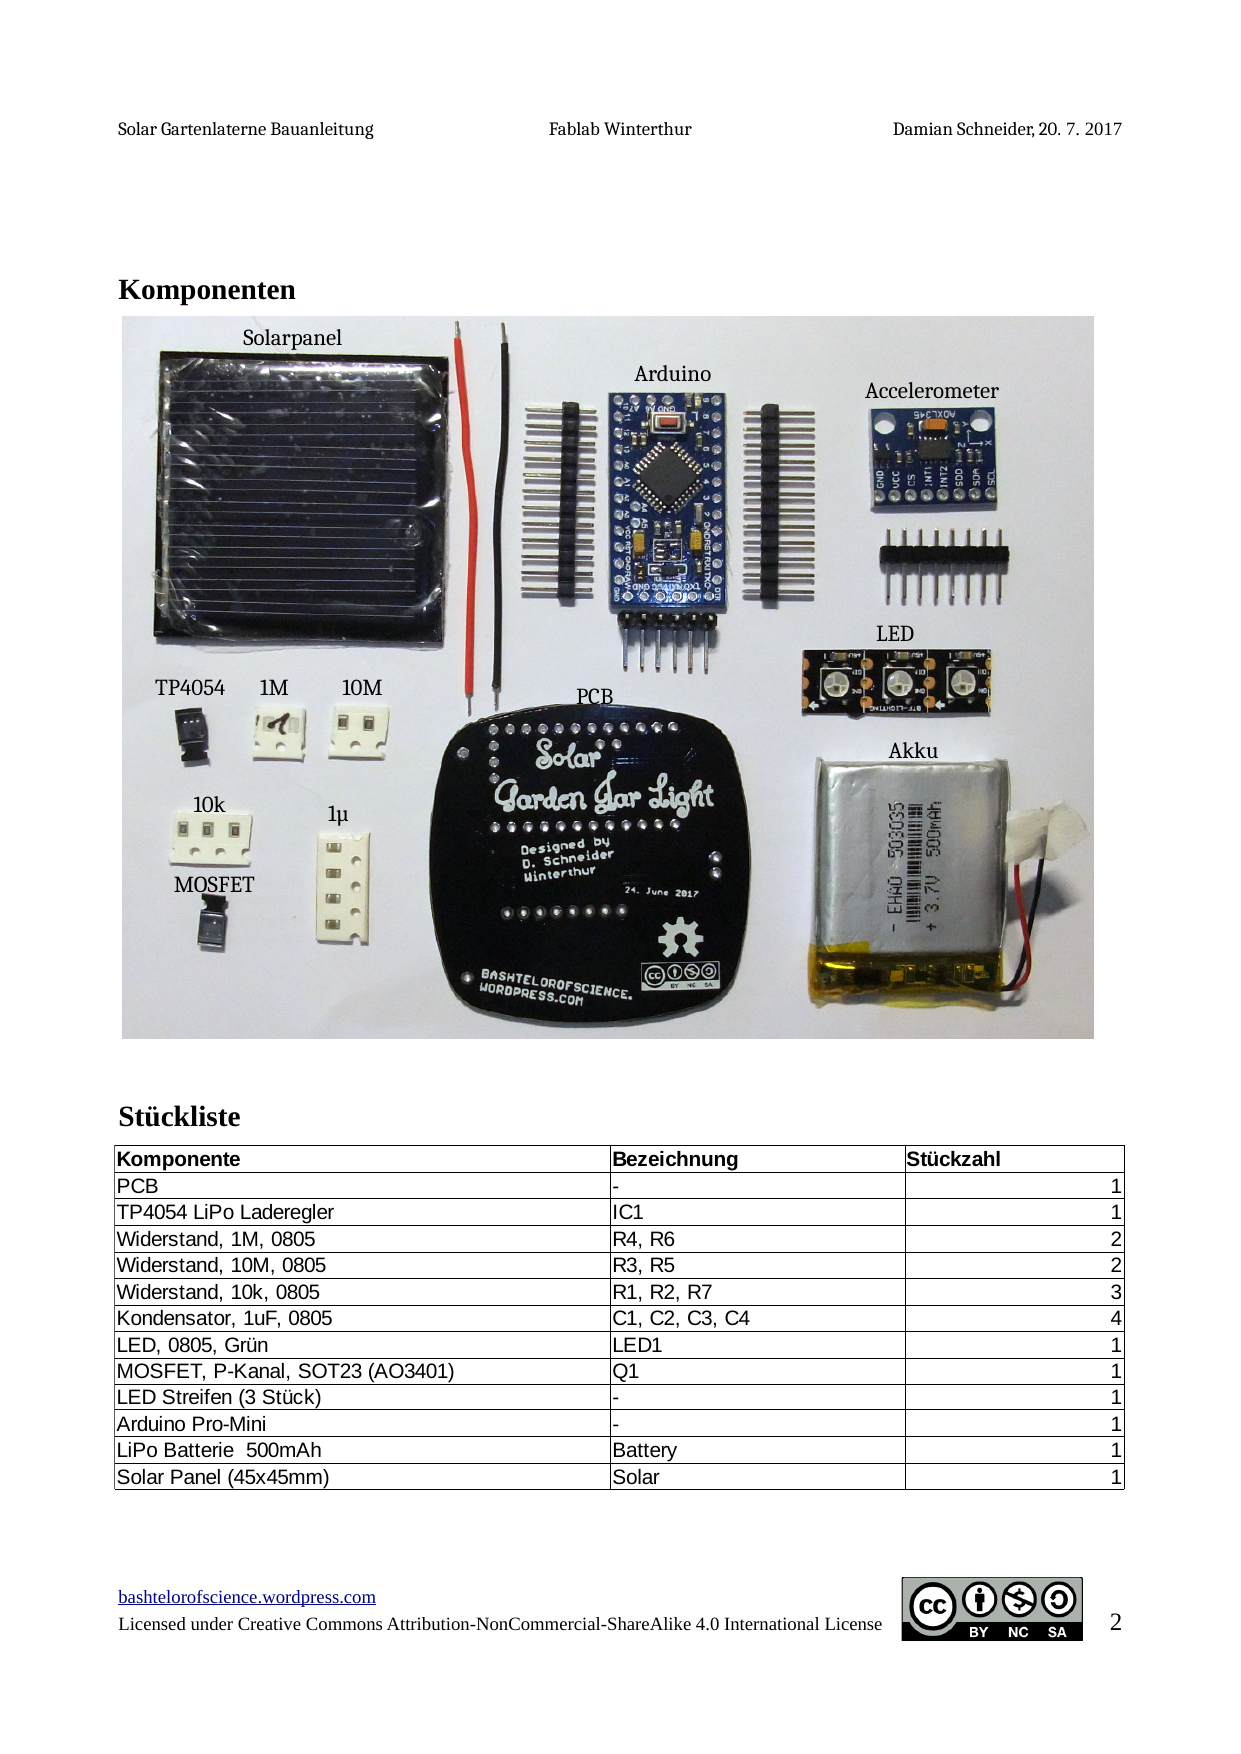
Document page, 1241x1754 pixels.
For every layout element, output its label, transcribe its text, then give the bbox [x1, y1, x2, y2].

subtitle Komponenten [118, 272, 1122, 306]
subtitle Stückliste [118, 1099, 1122, 1133]
picture [122, 316, 1094, 1039]
picture [901, 1577, 1083, 1641]
